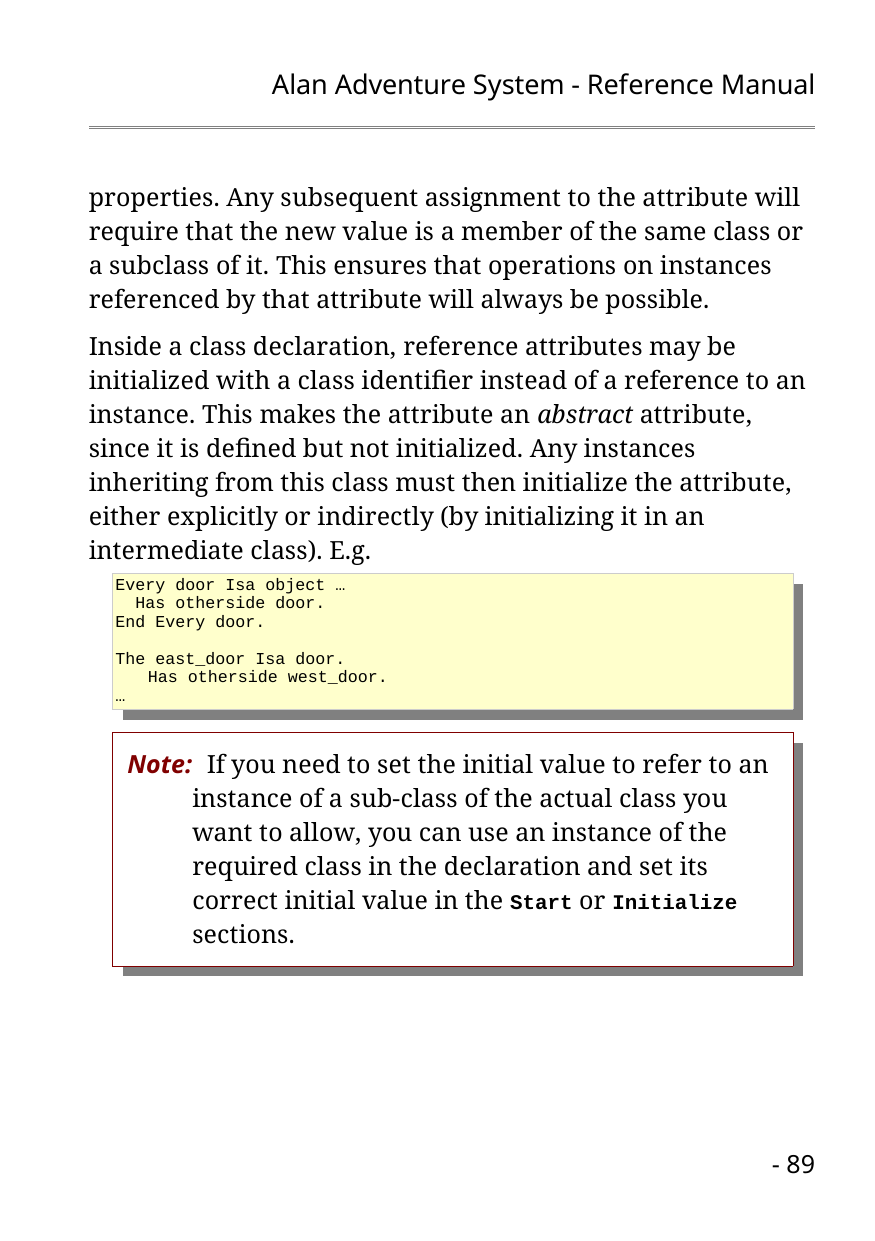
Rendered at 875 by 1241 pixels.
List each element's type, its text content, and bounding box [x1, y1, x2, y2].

text Inside a class declaration, reference attributes may be initialized with a class identifier instead of a reference to an instance. This makes the attribute an abstract attribute, since it is defined but not initialized. Any instances inheriting from this class must then initialize the attribute, either explicitly or indirectly (by initializing it in an intermediate class). E.g. [88, 329, 815, 567]
text Every door Isa object … Has otherside door. End Every door. [113, 574, 793, 629]
text properties. Any subsequent assignment to the attribute will require that the new value is a member of the same class or a subclass of it. This ensures that operations on instances referenced by that attribute will always be possible. [88, 180, 815, 316]
text The east_door Isa door. Has otherside west_door. … [113, 647, 793, 709]
list If you need to set the initial value to refer to an instance of a sub-class of the actual class you want to allow, you can use an instance of the required class in the declaration and set its correct initial value in the Start or Initialize sections. [113, 733, 793, 966]
